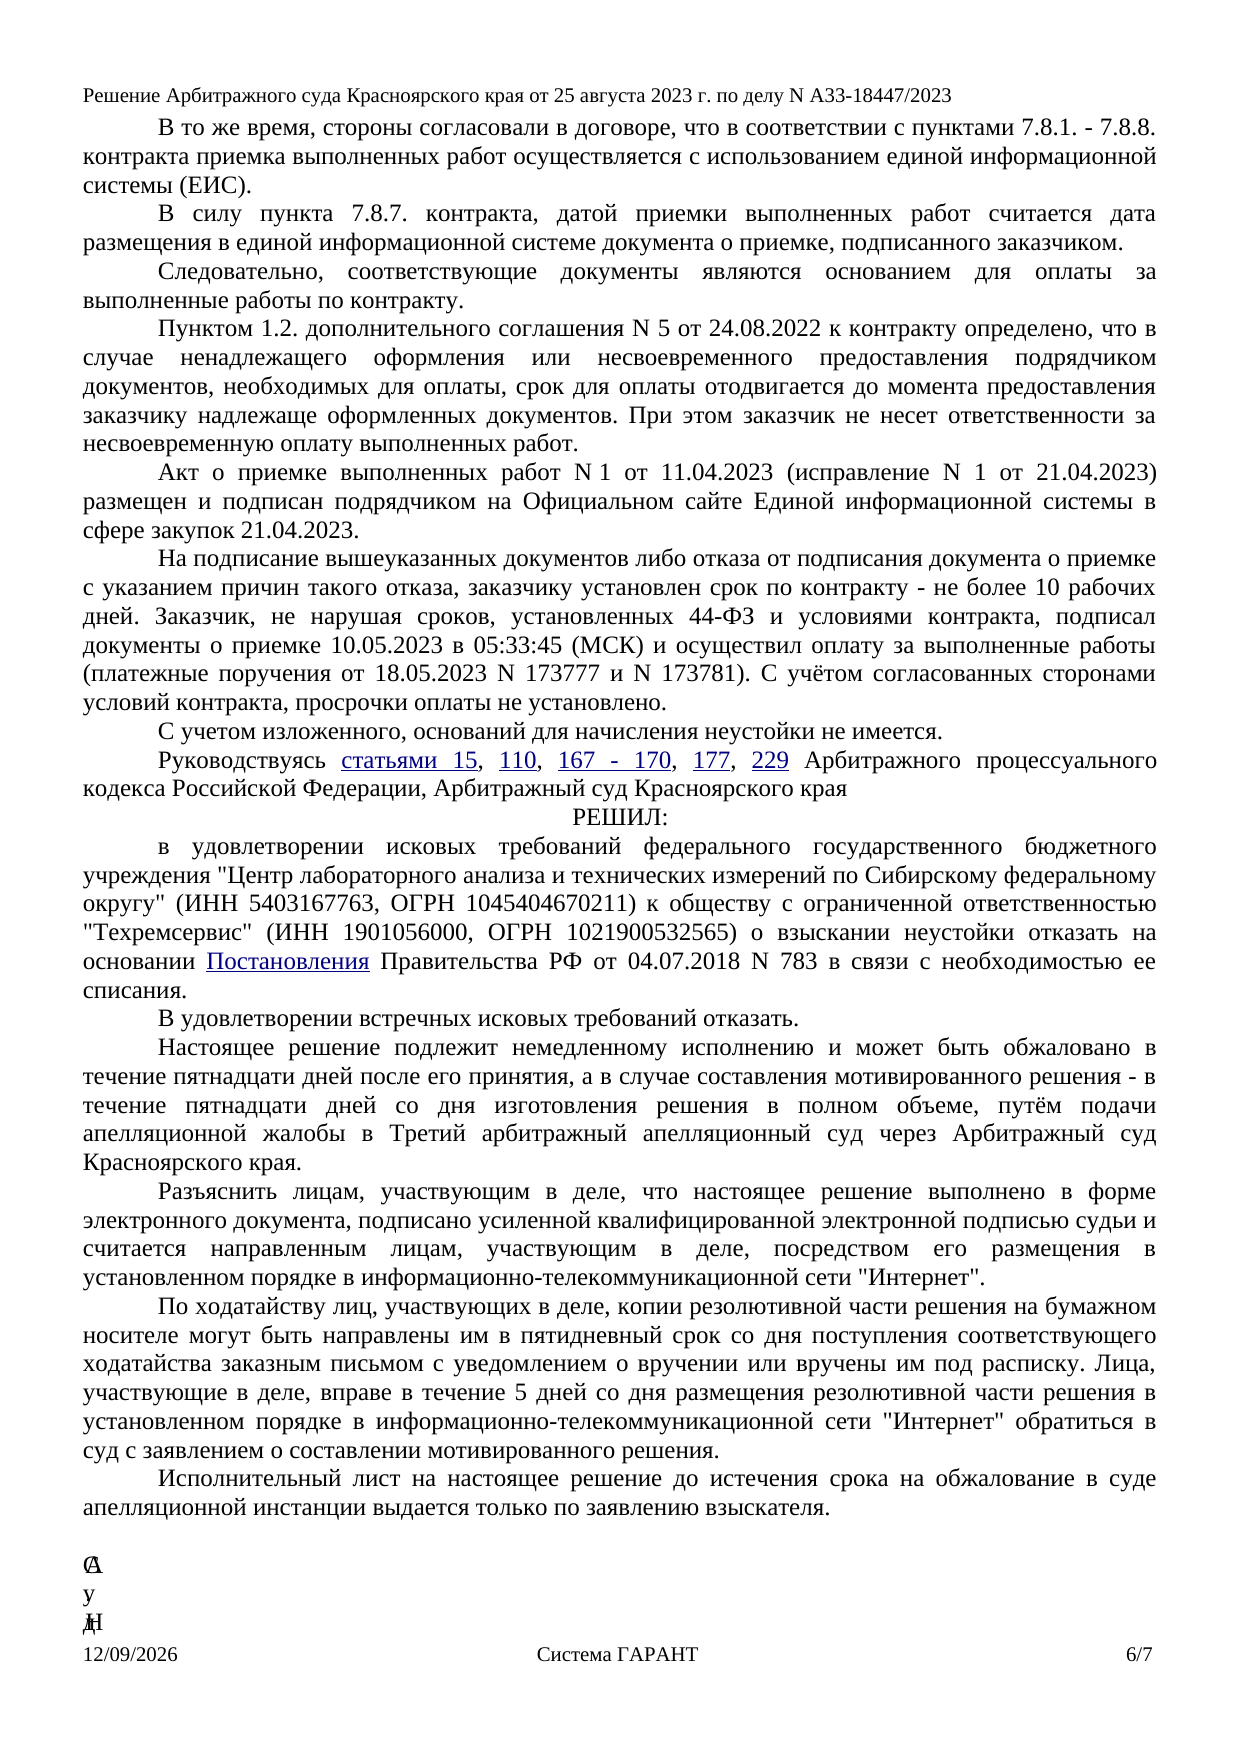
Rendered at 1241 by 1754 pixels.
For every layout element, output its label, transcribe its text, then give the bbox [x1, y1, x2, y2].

text Акт о приемке выполненных работ N 1 от 11.04.2023 (исправление N 1 от 21.04.2023) размещен и подписан подрядчиком на Официальном сайте Единой информационной системы в сфере закупок 21.04.2023. [83, 457, 1157, 543]
text Руководствуясь статьями 15, 110, 167 - 170, 177, 229 Арбитражного процессуального кодекса Российской Федерации, Арбитражный суд Красноярского края [83, 745, 1157, 802]
text Пунктом 1.2. дополнительного соглашения N 5 от 24.08.2022 к контракту определено, что в случае ненадлежащего оформления или несвоевременного предоставления подрядчиком документов, необходимых для оплаты, срок для оплаты отодвигается до момента предоставления заказчику надлежаще оформленных документов. При этом заказчик не несет ответственности за несвоевременную оплату выполненных работ. [83, 313, 1157, 457]
text Следовательно, соответствующие документы являются основанием для оплаты за выполненные работы по контракту. [83, 256, 1157, 313]
text С учетом изложенного, оснований для начисления неустойки не имеется. [83, 716, 1157, 745]
text РЕШИЛ: [83, 802, 1157, 831]
text Исполнительный лист на настоящее решение до истечения срока на обжалование в суде апелляционной инстанции выдается только по заявлению взыскателя. [83, 1463, 1157, 1521]
text Разъяснить лицам, участвующим в деле, что настоящее решение выполнено в форме электронного документа, подписано усиленной квалифицированной электронной подписью судьи и считается направленным лицам, участвующим в деле, посредством его размещения в установленном порядке в информационно-телекоммуникационной сети "Интернет". [83, 1176, 1157, 1291]
text На подписание вышеуказанных документов либо отказа от подписания документа о приемке с указанием причин такого отказа, заказчику установлен срок по контракту - не более 10 рабочих дней. Заказчик, не нарушая сроков, установленных 44-ФЗ и условиями контракта, подписал документы о приемке 10.05.2023 в 05:33:45 (МСК) и осуществил оплату за выполненные работы (платежные поручения от 18.05.2023 N 173777 и N 173781). С учётом согласованных сторонами условий контракта, просрочки оплаты не установлено. [83, 543, 1157, 716]
text в удовлетворении исковых требований федерального государственного бюджетного учреждения "Центр лабораторного анализа и технических измерений по Сибирскому федеральному округу" (ИНН 5403167763, ОГРН 1045404670211) к обществу с ограниченной ответственностью "Техремсервис" (ИНН 1901056000, ОГРН 1021900532565) о взыскании неустойки отказать на основании Постановления Правительства РФ от 04.07.2018 N 783 в связи с необходимостью ее списания. [83, 831, 1157, 1003]
text По ходатайству лиц, участвующих в деле, копии резолютивной части решения на бумажном носителе могут быть направлены им в пятидневный срок со дня поступления соответствующего ходатайства заказным письмом с уведомлением о вручении или вручены им под расписку. Лица, участвующие в деле, вправе в течение 5 дней со дня размещения резолютивной части решения в установленном порядке в информационно-телекоммуникационной сети "Интернет" обратиться в суд с заявлением о составлении мотивированного решения. [83, 1291, 1157, 1463]
text В удовлетворении встречных исковых требований отказать. [83, 1003, 1157, 1032]
text В силу пункта 7.8.7. контракта, датой приемки выполненных работ считается дата размещения в единой информационной системе документа о приемке, подписанного заказчиком. [83, 198, 1157, 256]
text В то же время, стороны согласовали в договоре, что в соответствии с пунктами 7.8.1. - 7.8.8. контракта приемка выполненных работ осуществляется с использованием единой информационной системы (ЕИС). [83, 112, 1157, 198]
text Настоящее решение подлежит немедленному исполнению и может быть обжаловано в течение пятнадцати дней после его принятия, а в случае составления мотивированного решения - в течение пятнадцати дней со дня изготовления решения в полном объеме, путём подачи апелляционной жалобы в Третий арбитражный апелляционный суд через Арбитражный суд Красноярского края. [83, 1032, 1157, 1176]
